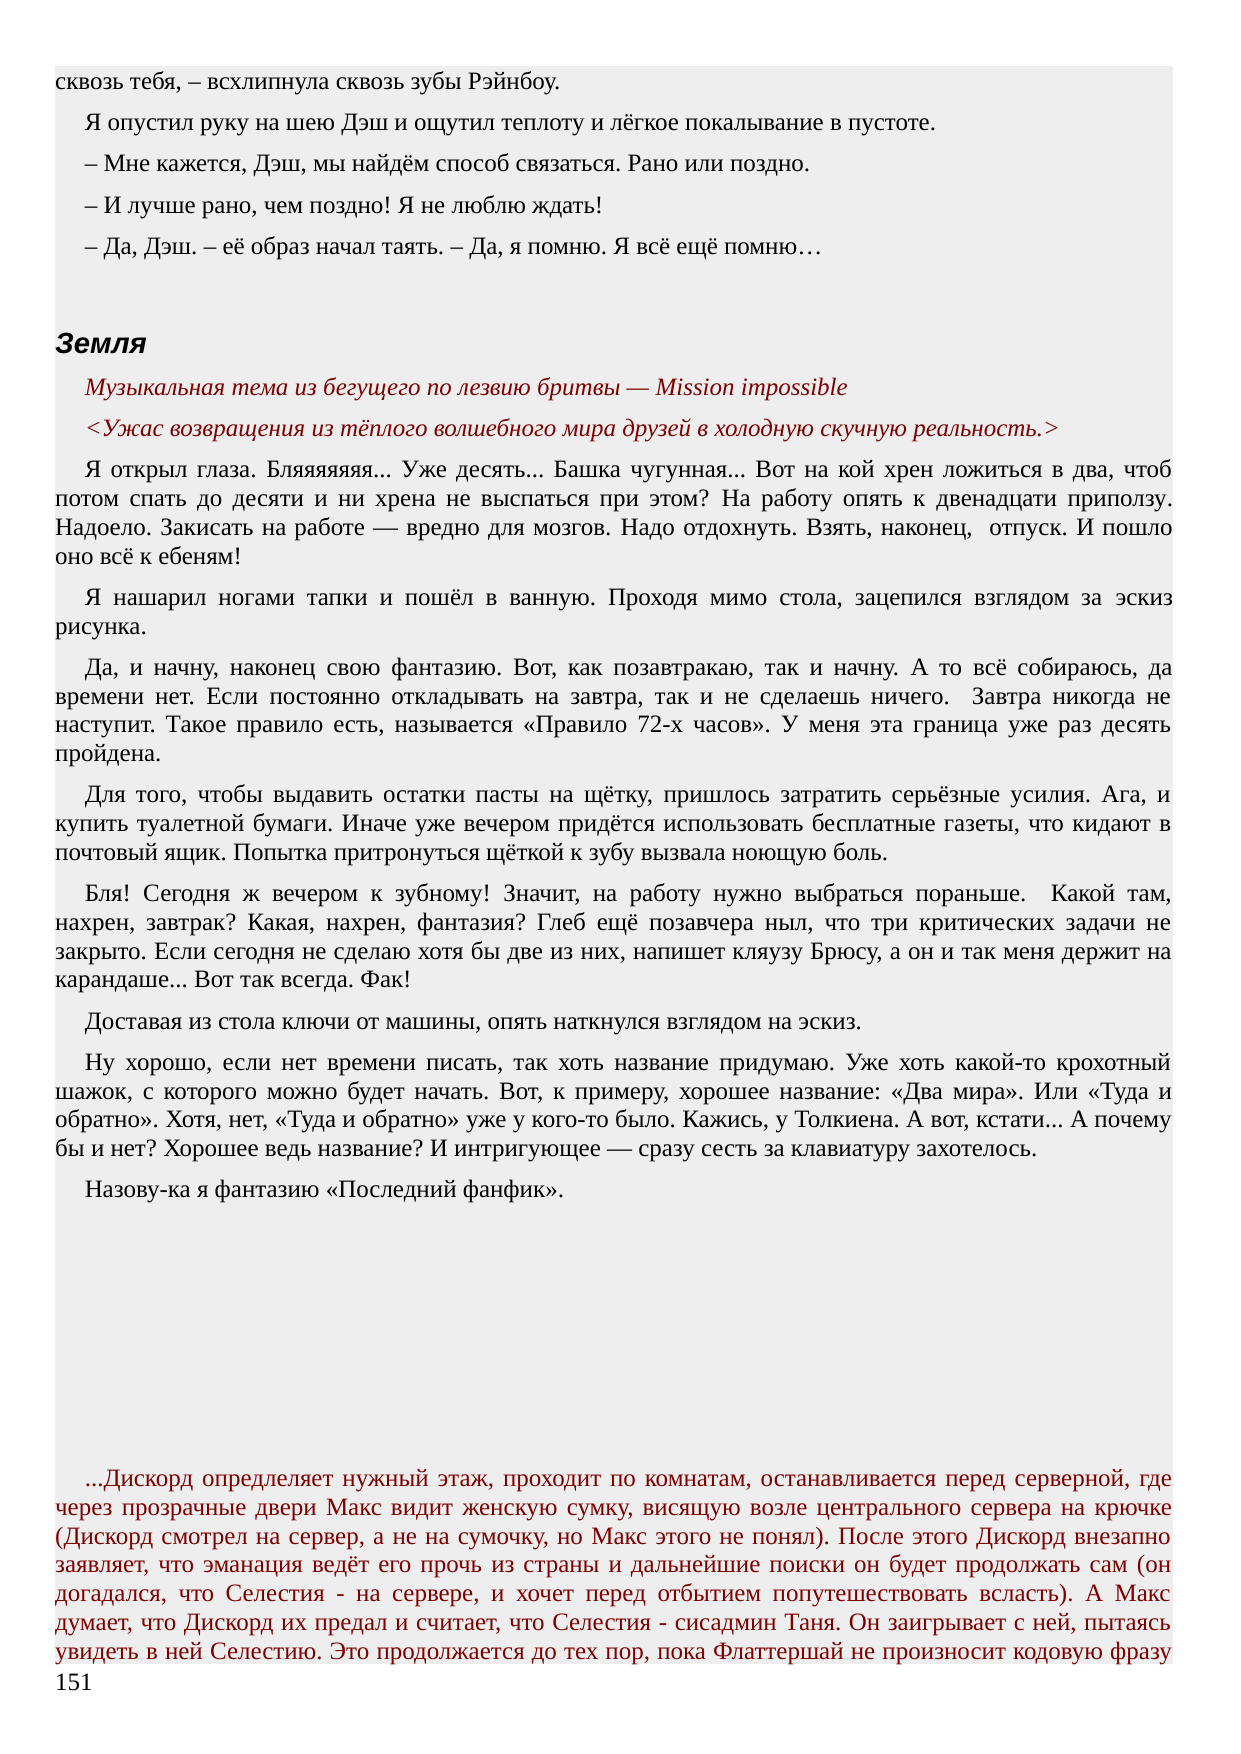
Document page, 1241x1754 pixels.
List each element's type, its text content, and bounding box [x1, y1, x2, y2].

text – И лучше рано, чем поздно! Я не люблю ждать! [55, 190, 1173, 218]
text – Мне кажется, Дэш, мы найдём способ связаться. Рано или поздно. [55, 148, 1173, 177]
text Я открыл глаза. Бляяяяяяя... Уже десять... Башка чугунная... Вот на кой хрен ложиться в два, чтоб потом спать до десяти и ни хрена не выспаться при этом? На работу опять к двенадцати приползу. Надоело. Закисать на работе — вредно для мозгов. Надо отдохнуть. Взять, наконец, отпуск. И пошло оно всё к ебеням! [55, 454, 1173, 569]
text Музыкальная тема из бегущего по лезвию бритвы — Mission impossible [55, 372, 1173, 401]
text <Ужас возвращения из тёплого волшебного мира друзей в холодную скучную реальность.> [55, 413, 1173, 442]
text Ну хорошо, если нет времени писать, так хоть название придумаю. Уже хоть какой-то крохотный шажок, с которого можно будет начать. Вот, к примеру, хорошее название: «Два мира». Или «Туда и обратно». Хотя, нет, «Туда и обратно» уже у кого-то было. Кажись, у Толкиена. А вот, кстати... А почему бы и нет? Хорошее ведь название? И интригующее — сразу сесть за клавиатуру захотелось. [55, 1047, 1173, 1162]
text Я нашарил ногами тапки и пошёл в ванную. Проходя мимо стола, зацепился взглядом за эскиз рисунка. [55, 582, 1173, 639]
text Да, и начну, наконец свою фантазию. Вот, как позавтракаю, так и начну. А то всё собираюсь, да времени нет. Если постоянно откладывать на завтра, так и не сделаешь ничего. Завтра никогда не наступит. Такое правило есть, называется «Правило 72-х часов». У меня эта граница уже раз десять пройдена. [55, 652, 1173, 767]
text Назову-ка я фантазию «Последний фанфик». [55, 1174, 1173, 1203]
subtitle Земля [55, 326, 1173, 359]
text – Да, Дэш. – её образ начал таять. – Да, я помню. Я всё ещё помню… [55, 231, 1173, 260]
text Для того, чтобы выдавить остатки пасты на щётку, пришлось затратить серьёзные усилия. Ага, и купить туалетной бумаги. Иначе уже вечером придётся использовать бесплатные газеты, что кидают в почтовый ящик. Попытка притронуться щёткой к зубу вызвала ноющую боль. [55, 779, 1173, 866]
text Я опустил руку на шею Дэш и ощутил теплоту и лёгкое покалывание в пустоте. [55, 107, 1173, 136]
text сквозь тебя, – всхлипнула сквозь зубы Рэйнбоу. [55, 66, 1173, 95]
text Доставая из стола ключи от машины, опять наткнулся взглядом на эскиз. [55, 1006, 1173, 1034]
text Бля! Сегодня ж вечером к зубному! Значит, на работу нужно выбраться пораньше. Какой там, нахрен, завтрак? Какая, нахрен, фантазия? Глеб ещё позавчера ныл, что три критических задачи не закрыто. Если сегодня не сделаю хотя бы две из них, напишет кляузу Брюсу, а он и так меня держит на карандаше... Вот так всегда. Фак! [55, 878, 1173, 993]
text ...Дискорд опредлеляет нужный этаж, проходит по комнатам, останавливается перед серверной, где через прозрачные двери Макс видит женскую сумку, висящую возле центрального сервера на крючке (Дискорд смотрел на сервер, а не на сумочку, но Макс этого не понял). После этого Дискорд внезапно заявляет, что эманация ведёт его прочь из страны и дальнейшие поиски он будет продолжать сам (он догадался, что Селестия - на сервере, и хочет перед отбытием попутешествовать всласть). А Макс думает, что Дискорд их предал и считает, что Селестия - сисадмин Таня. Он заигрывает с ней, пытаясь увидеть в ней Селестию. Это продолжается до тех пор, пока Флаттершай не произносит кодовую фразу [55, 1463, 1173, 1664]
